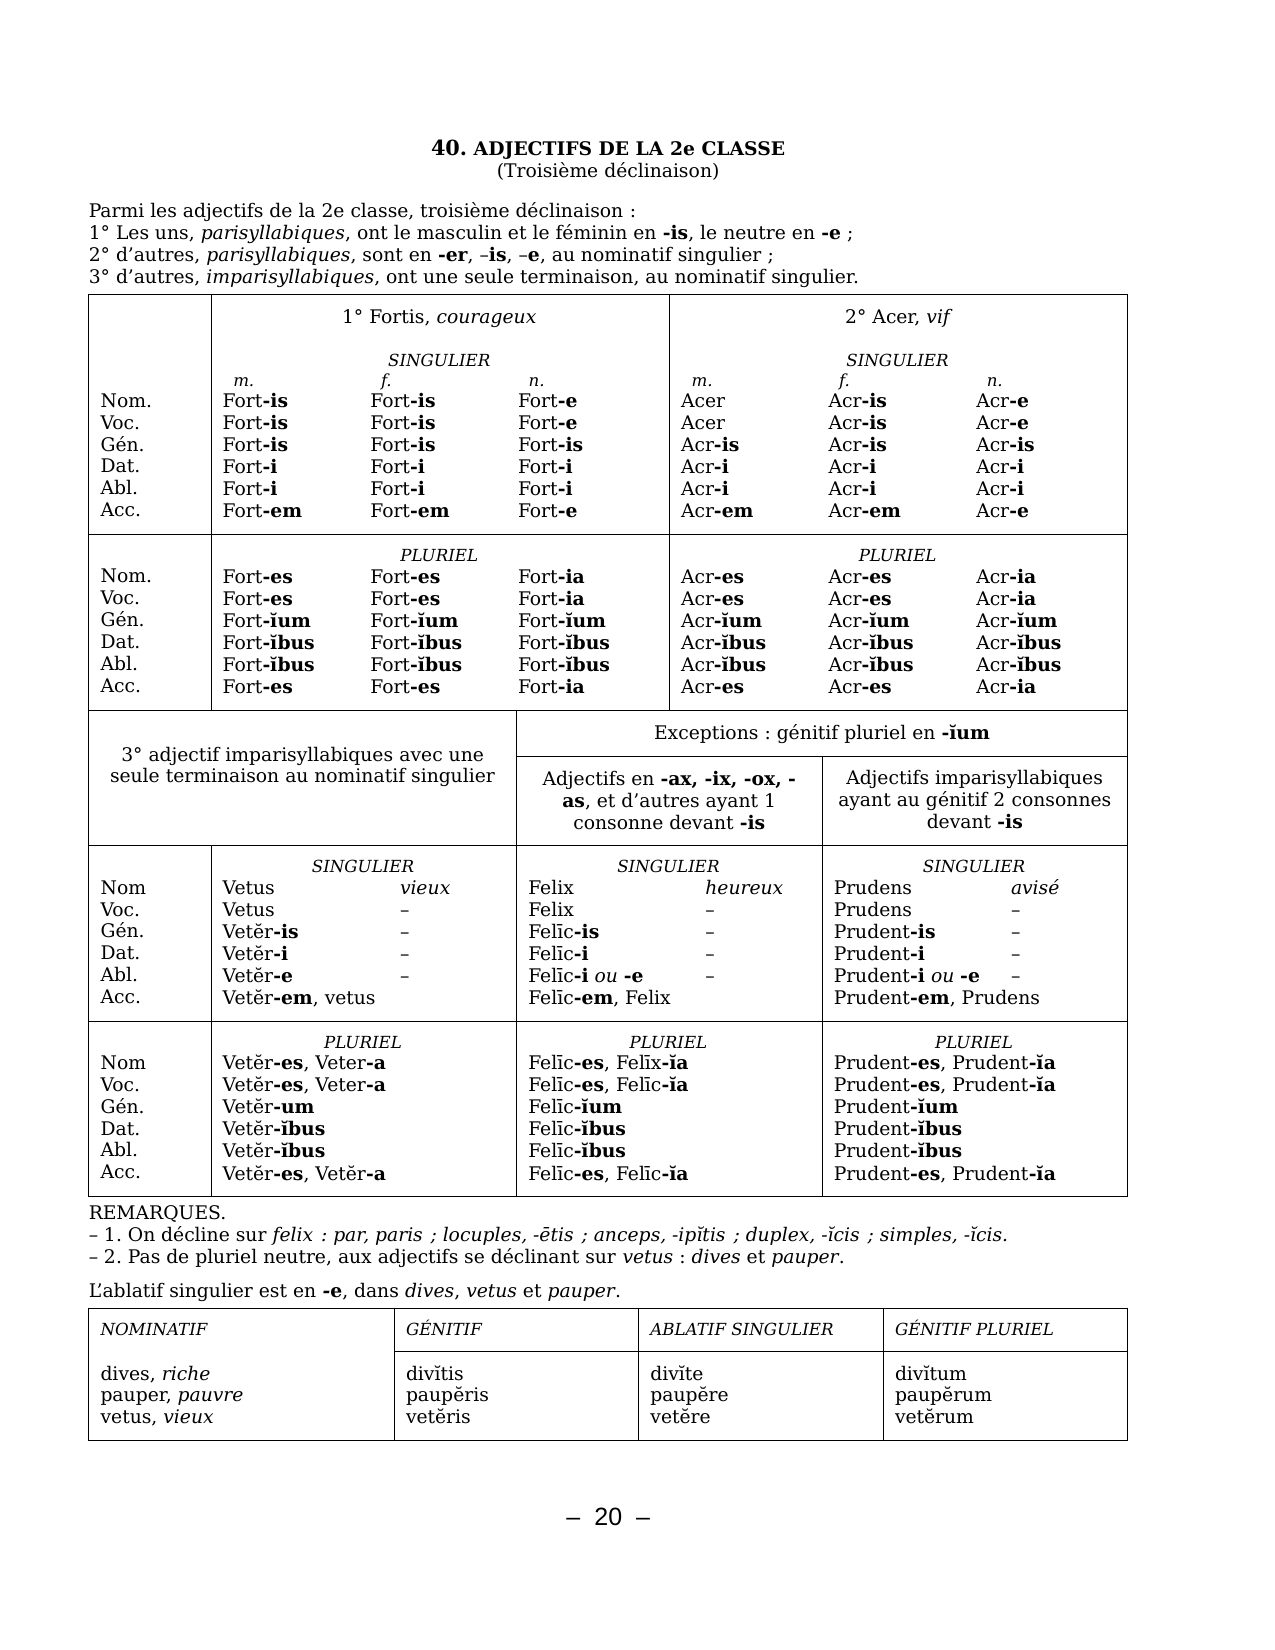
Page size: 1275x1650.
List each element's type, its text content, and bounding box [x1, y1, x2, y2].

table_cell Adjectifs imparisyllabiques ayant au génitif 2 consonnes devant -is [823, 757, 1127, 845]
table_header 3° adjectif imparisyllabiques avec une seule terminaison au nominatif singulier [89, 711, 516, 845]
table_header PLURIEL Felīc-es, Felīx-ĭa Felīc-es, Felīc-ĭa Felīc-ĭum Felīc-ĭbus Felīc-ĭbus Felīc-es, Felīc-ĭa [517, 1022, 822, 1196]
table_header PLURIEL Acr-es Acr-es Acr-ia Acr-es Acr-es Acr-ia Acr-ĭum Acr-ĭum Acr-ĭum Acr-ĭbus Acr-ĭbus Acr-ĭbus Acr-ĭbus Acr-ĭbus Acr-ĭbus Acr-es Acr-es Acr-ia [670, 535, 1127, 710]
table_header PLURIEL Fort-es Fort-es Fort-ia Fort-es Fort-es Fort-ia Fort-ĭum Fort-ĭum Fort-ĭum Fort-ĭbus Fort-ĭbus Fort-ĭbus Fort-ĭbus Fort-ĭbus Fort-ĭbus Fort-es Fort-es Fort-ia [212, 535, 669, 710]
table_header Exceptions : génitif pluriel en -ĭum [517, 711, 1127, 756]
table_cell Adjectifs en -ax, -ix, -ox, -as, et d’autres ayant 1 consonne devant -is [517, 757, 822, 845]
table_cell SINGULIER Vetus vieux Vetus – Vetĕr-is – Vetĕr-i – Vetĕr-e – Vetĕr-em, vetus [212, 846, 516, 1021]
table_header GÉNITIF [395, 1309, 638, 1351]
table_header NOMINATIF [89, 1309, 394, 1351]
table_cell SINGULIER Felix heureux Felix – Felīc-is – Felīc-i – Felīc-i ou -e – Felīc-em, Felix [517, 846, 822, 1021]
text L’ablatif singulier est en -e, dans dives, vetus et pauper. [88, 1280, 1127, 1302]
table_header GÉNITIF PLURIEL [884, 1309, 1127, 1351]
table_cell divĭtum paupĕrum vetĕrum [884, 1352, 1127, 1440]
text Parmi les adjectifs de la 2e classe, troisième déclinaison : 1° Les uns, parisyllabiques, ont le masculin et le féminin en -is, le neutre en -e ; 2° d’autres, parisyllabiques, sont en -er, –is, –e, au nominatif singulier ; 3° d’autres, imparisyllabiques, ont une seule terminaison, au nominatif singulier. [88, 200, 1127, 288]
table_header PLURIEL Prudent-es, Prudent-ĭa Prudent-es, Prudent-ĭa Prudent-ĭum Prudent-ĭbus Prudent-ĭbus Prudent-es, Prudent-ĭa [823, 1022, 1127, 1196]
text 40. ADJECTIFS DE LA 2e CLASSE (Troisième déclinaison) [88, 136, 1127, 182]
table_cell SINGULIER m. f. n. Acer Acr-is Acr-e Acer Acr-is Acr-e Acr-is Acr-is Acr-is Acr-i Acr-i Acr-i Acr-i Acr-i Acr-i Acr-em Acr-em Acr-e [670, 339, 1127, 534]
table_header 1° Fortis, courageux [212, 295, 669, 339]
table_cell dives, riche pauper, pauvre vetus, vieux [89, 1351, 394, 1440]
text REMARQUES. – 1. On décline sur felix : par, paris ; locuples, -ētis ; anceps, -ipĭtis ; duplex, -ĭcis ; simples, -ĭcis. – 2. Pas de pluriel neutre, aux adjectifs se déclinant sur vetus : dives et pauper. [88, 1202, 1127, 1268]
table_cell Nom. Voc. Gén. Dat. Abl. Acc. [89, 339, 211, 534]
table_cell Nom Voc. Gén. Dat. Abl. Acc. [89, 846, 211, 1021]
table_header Nom Voc. Gén. Dat. Abl. Acc. [89, 1022, 211, 1196]
table_header Nom. Voc. Gén. Dat. Abl. Acc. [89, 535, 211, 710]
table_header PLURIEL Vetĕr-es, Veter-a Vetĕr-es, Veter-a Vetĕr-um Vetĕr-ĭbus Vetĕr-ĭbus Vetĕr-es, Vetĕr-a [212, 1022, 516, 1196]
table_cell divĭtis paupĕris vetĕris [395, 1352, 638, 1440]
table_header [89, 295, 211, 339]
table_header ABLATIF SINGULIER [639, 1309, 883, 1351]
table_cell divĭte paupĕre vetĕre [639, 1352, 883, 1440]
table_header 2° Acer, vif [670, 295, 1127, 339]
table_cell SINGULIER Prudens avisé Prudens – Prudent-is – Prudent-i – Prudent-i ou -e – Prudent-em, Prudens [823, 846, 1127, 1021]
table_cell SINGULIER m. f. n. Fort-is Fort-is Fort-e Fort-is Fort-is Fort-e Fort-is Fort-is Fort-is Fort-i Fort-i Fort-i Fort-i Fort-i Fort-i Fort-em Fort-em Fort-e [212, 339, 669, 534]
